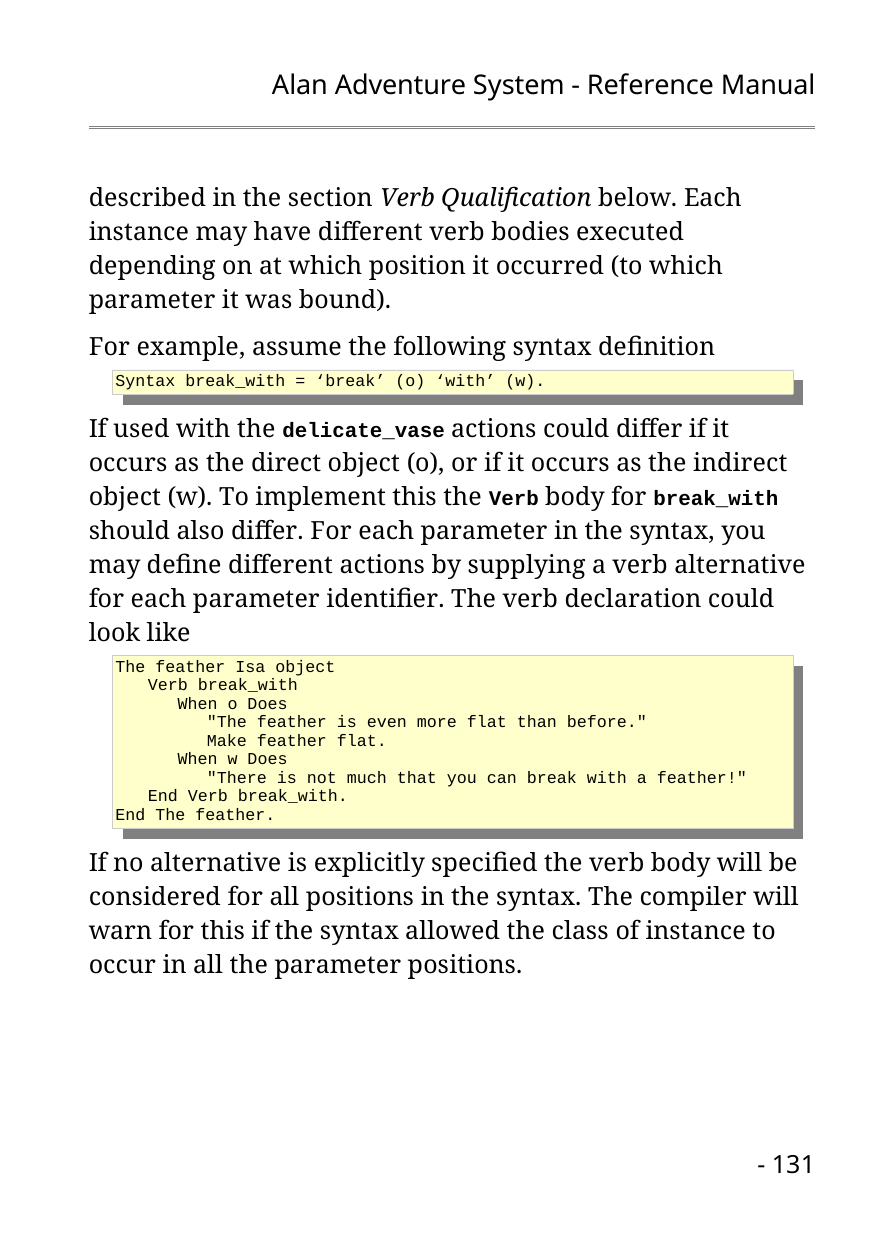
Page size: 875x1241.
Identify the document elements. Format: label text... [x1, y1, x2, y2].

text For example, assume the following syntax definition [88, 329, 815, 363]
text If no alternative is explicitly specified the verb body will be considered for all positions in the syntax. The compiler will warn for this if the syntax allowed the class of instance to occur in all the parameter positions. [88, 845, 815, 981]
text Syntax break_with = ‘break’ (o) ‘with’ (w). [113, 371, 793, 394]
text The feather Isa object Verb break_with When o Does "The feather is even more flat than before." Make feather flat. When w Does "There is not much that you can break with a feather!" End Verb break_with. End The feather. [113, 656, 793, 828]
text If used with the delicate_vase actions could differ if it occurs as the direct object (o), or if it occurs as the indirect object (w). To implement this the Verb body for break_with should also differ. For each parameter in the syntax, you may define different ac­tions by supplying a verb alternative for each parameter identifier. The verb declaration could look like [88, 411, 815, 649]
text de­scribed in the section Verb Qualification below. Each instance may have different verb bodies executed depending on at which position it occurred (to which param­eter it was bound). [88, 180, 815, 316]
